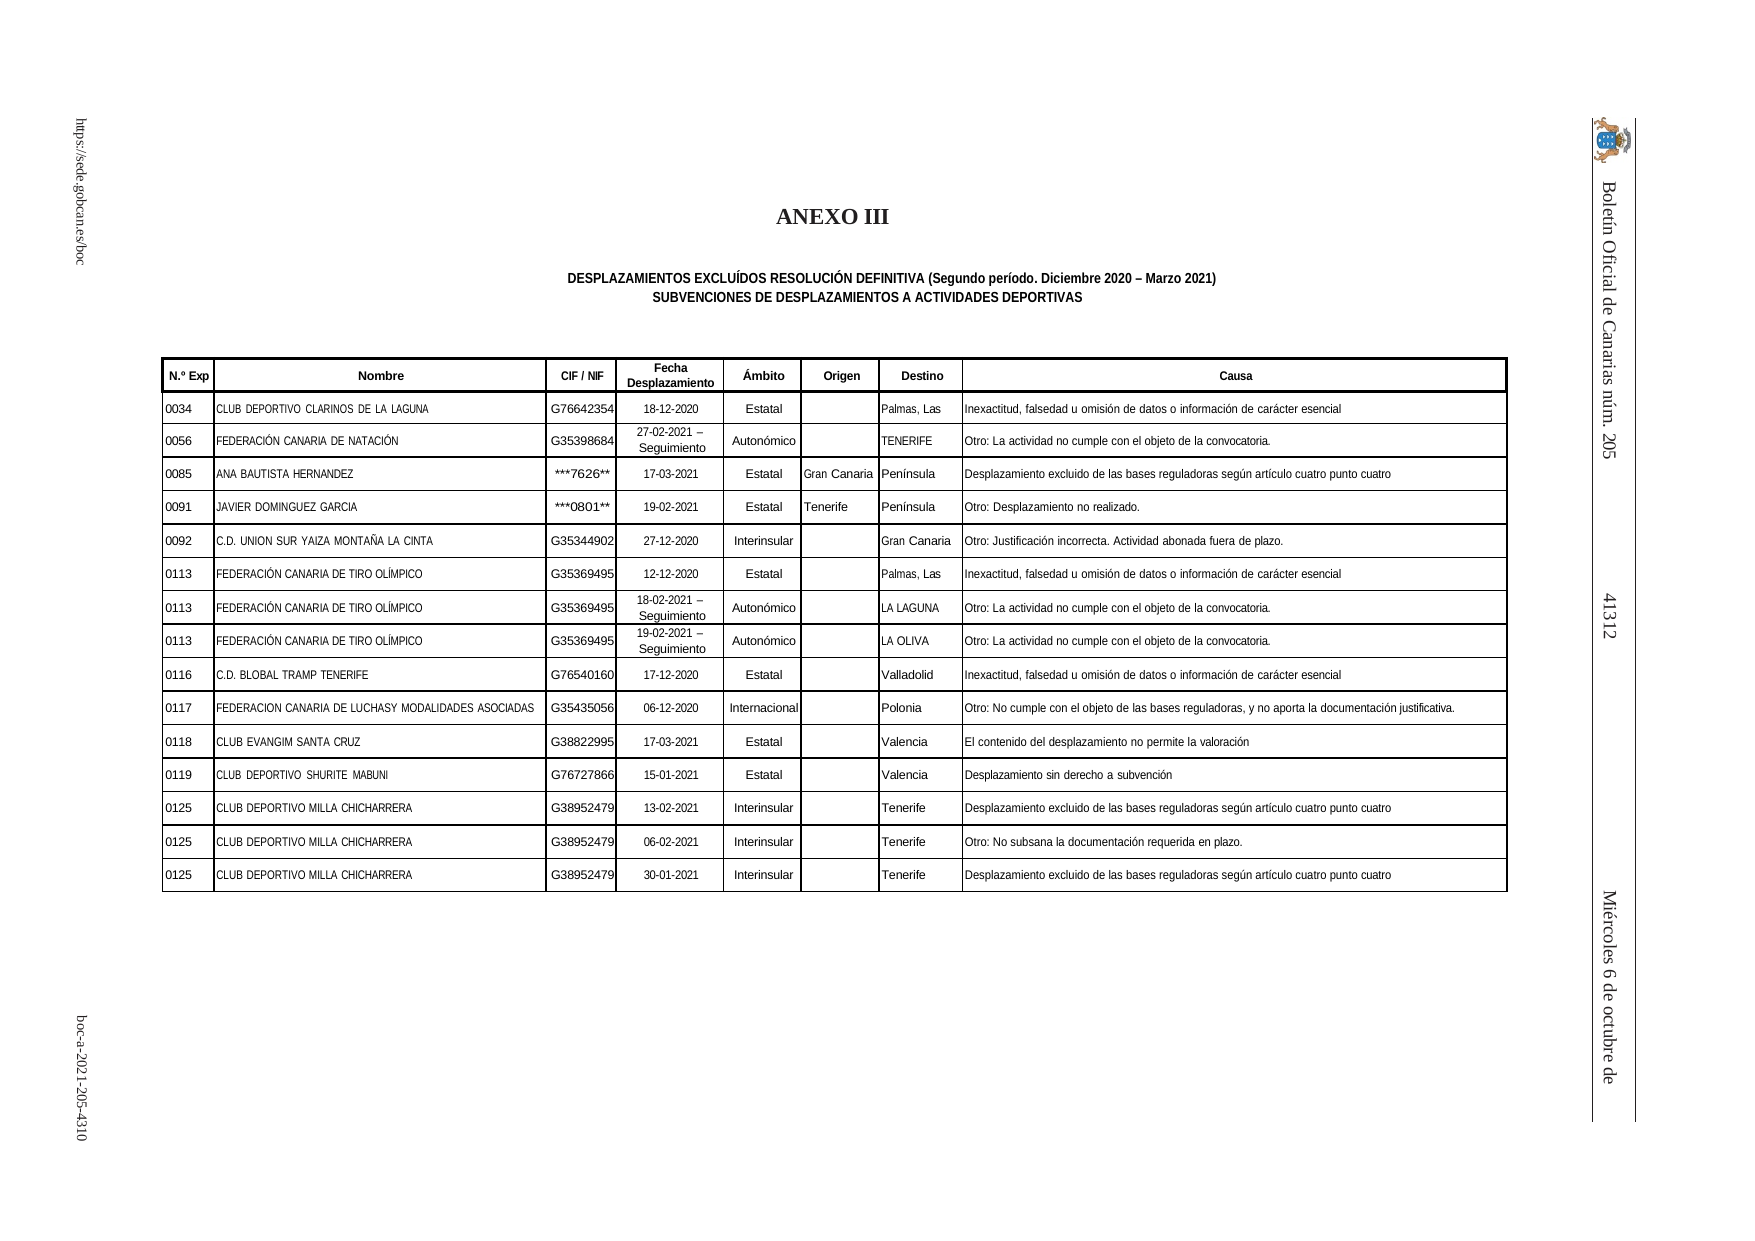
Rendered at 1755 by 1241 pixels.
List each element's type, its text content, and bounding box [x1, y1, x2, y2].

table_cell G35344902 [547, 525, 615, 556]
table_cell 15-01-2021 [617, 759, 723, 791]
table_cell LA OLIVA [880, 625, 962, 657]
table_header N.º Exp [164, 360, 213, 390]
table_cell TENERIFE [880, 424, 962, 456]
table_cell Estatal [724, 558, 800, 590]
table_cell Valencia [880, 759, 962, 791]
table_cell 0091 [163, 491, 213, 523]
table_cell Desplazamiento excluido de las bases reguladoras según artículo cuatro punto cuatro [963, 792, 1506, 824]
table_cell 13-02-2021 [617, 792, 723, 824]
table_cell C.D. UNION SUR YAIZA MONTAÑA LA CINTA [215, 525, 545, 556]
table_cell Estatal [724, 393, 800, 423]
table_cell 19-02-2021 [617, 491, 723, 523]
table_cell Autonómico [724, 591, 800, 623]
table_cell G76727866 [547, 759, 615, 791]
table_cell Desplazamiento excluido de las bases reguladoras según artículo cuatro punto cuatro [963, 458, 1506, 489]
table_cell Otro: La actividad no cumple con el objeto de la convocatoria. [963, 591, 1506, 623]
table_cell CLUB DEPORTIVO MILLA CHICHARRERA [215, 826, 545, 857]
table_cell [802, 826, 878, 857]
table_header Origen [802, 360, 878, 390]
table_cell 0092 [163, 525, 213, 556]
subtitle ANEXO III [774, 203, 892, 229]
table_cell 0125 [163, 792, 213, 824]
table_cell Inexactitud, falsedad u omisión de datos o información de carácter esencial [963, 558, 1506, 590]
table_cell G35369495 [547, 591, 615, 623]
table_cell [802, 759, 878, 791]
table_cell 0118 [163, 725, 213, 757]
table_cell Autonómico [724, 424, 800, 456]
table_cell G76540160 [547, 658, 615, 690]
table_cell Península [880, 491, 962, 523]
table_cell Interinsular [724, 525, 800, 556]
table_cell Desplazamiento sin derecho a subvención [963, 759, 1506, 791]
table_cell Otro: La actividad no cumple con el objeto de la convocatoria. [963, 424, 1506, 456]
table_cell FEDERACIÓN CANARIA DE TIRO OLÍMPICO [215, 591, 545, 623]
table_cell G35435056 [547, 692, 615, 724]
table_header Ámbito [724, 360, 800, 390]
table_cell Polonia [880, 692, 962, 724]
text https://sede.gobcan.es/boc [73, 118, 90, 273]
table_cell 0125 [163, 859, 213, 891]
table_cell G38952479 [547, 859, 615, 891]
table_cell C.D. BLOBAL TRAMP TENERIFE [215, 658, 545, 690]
table_cell Tenerife [802, 491, 878, 523]
table_cell Otro: No cumple con el objeto de las bases reguladoras, y no aporta la documentación justificativa. [963, 692, 1506, 724]
table_cell Autonómico [724, 625, 800, 657]
table_cell CLUB EVANGIM SANTA CRUZ [215, 725, 545, 757]
table_cell Tenerife [880, 859, 962, 891]
table_header Causa [963, 360, 1505, 390]
table_cell Tenerife [880, 826, 962, 857]
table_cell CLUB DEPORTIVO SHURITE MABUNI [215, 759, 545, 791]
table_cell LA LAGUNA [880, 591, 962, 623]
table_cell CLUB DEPORTIVO MILLA CHICHARRERA [215, 859, 545, 891]
table_cell [802, 393, 878, 423]
table_cell Estatal [724, 658, 800, 690]
table_cell [802, 792, 878, 824]
table_cell Estatal [724, 759, 800, 791]
text Miércoles 6 de octubre de 2021 [1598, 890, 1621, 1124]
table_cell Estatal [724, 458, 800, 489]
table_cell 0113 [163, 558, 213, 590]
table_cell 12-12-2020 [617, 558, 723, 590]
table_cell ***0801** [547, 491, 615, 523]
table_cell G35369495 [547, 558, 615, 590]
table_cell Internacional [724, 692, 800, 724]
table_cell Valencia [880, 725, 962, 757]
table_cell Otro: Desplazamiento no realizado. [963, 491, 1506, 523]
table_cell El contenido del desplazamiento no permite la valoración [963, 725, 1506, 757]
table_cell G38952479 [547, 826, 615, 857]
table_cell FEDERACION CANARIA DE LUCHASY MODALIDADES ASOCIADAS [215, 692, 545, 724]
table_cell 0113 [163, 625, 213, 657]
table_cell CLUB DEPORTIVO MILLA CHICHARRERA [215, 792, 545, 824]
table_cell Gran Canaria [880, 525, 962, 556]
table_cell [802, 525, 878, 556]
table_cell [802, 625, 878, 657]
table_cell G35369495 [547, 625, 615, 657]
table_cell Palmas, Las [880, 558, 962, 590]
table_cell Otro: La actividad no cumple con el objeto de la convocatoria. [963, 625, 1506, 657]
table_cell FEDERACIÓN CANARIA DE NATACIÓN [215, 424, 545, 456]
table_cell Desplazamiento excluido de las bases reguladoras según artículo cuatro punto cuatro [963, 859, 1506, 891]
table_cell ANA BAUTISTA HERNANDEZ [215, 458, 545, 489]
table_cell [802, 658, 878, 690]
table_cell Estatal [724, 725, 800, 757]
table_cell 06-12-2020 [617, 692, 723, 724]
table_cell 0034 [163, 393, 213, 423]
table_cell ***7626** [547, 458, 615, 489]
table_cell Península [880, 458, 962, 489]
table_cell G76642354 [547, 393, 615, 423]
table_cell 17-12-2020 [617, 658, 723, 690]
table_cell Interinsular [724, 792, 800, 824]
table_cell Estatal [724, 491, 800, 523]
table_cell 06-02-2021 [617, 826, 723, 857]
table_cell Palmas, Las [880, 393, 962, 423]
table_cell Otro: No subsana la documentación requerida en plazo. [963, 826, 1506, 857]
text boc-a-2021-205-4310 [74, 1016, 91, 1145]
table_cell FEDERACIÓN CANARIA DE TIRO OLÍMPICO [215, 625, 545, 657]
table_header Destino [880, 360, 962, 390]
table_cell [802, 859, 878, 891]
table_cell Gran Canaria [802, 458, 878, 489]
table_cell 0117 [163, 692, 213, 724]
table_cell 18-02-2021 – Seguimiento [617, 591, 723, 623]
table_cell 30-01-2021 [617, 859, 723, 891]
table_header Fecha Desplazamiento [617, 360, 723, 390]
text DESPLAZAMIENTOS EXCLUÍDOS RESOLUCIÓN DEFINITIVA (Segundo período. Diciembre 2020 – Marzo 2021) SUBVENCIONES DE DESPLAZAMIENTOS A ACTIVIDADES DEPORTIVAS [567, 269, 1314, 306]
table_cell [802, 424, 878, 456]
table_cell Inexactitud, falsedad u omisión de datos o información de carácter esencial [963, 658, 1506, 690]
table_cell Interinsular [724, 826, 800, 857]
table_cell FEDERACIÓN CANARIA DE TIRO OLÍMPICO [215, 558, 545, 590]
table_cell 0116 [163, 658, 213, 690]
table_cell Interinsular [724, 859, 800, 891]
table_cell Inexactitud, falsedad u omisión de datos o información de carácter esencial [963, 393, 1506, 423]
table_cell 18-12-2020 [617, 393, 723, 423]
table_cell G38952479 [547, 792, 615, 824]
table_cell 27-12-2020 [617, 525, 723, 556]
table_cell 17-03-2021 [617, 725, 723, 757]
table_cell [802, 591, 878, 623]
table_cell JAVIER DOMINGUEZ GARCIA [215, 491, 545, 523]
table_cell Tenerife [880, 792, 962, 824]
table_cell 0125 [163, 826, 213, 857]
table_header CIF / NIF [547, 360, 615, 390]
table_cell 0113 [163, 591, 213, 623]
text 41312 [1600, 593, 1621, 642]
table_cell Otro: Justificación incorrecta. Actividad abonada fuera de plazo. [963, 525, 1506, 556]
table_cell G35398684 [547, 424, 615, 456]
table_cell 0119 [163, 759, 213, 791]
table_cell G38822995 [547, 725, 615, 757]
table_cell 0056 [163, 424, 213, 456]
table_cell [802, 692, 878, 724]
table_header Nombre [215, 360, 545, 390]
text Boletín Oficial de Canarias núm. 205 [1599, 181, 1621, 462]
table_cell 19-02-2021 – Seguimiento [617, 625, 723, 657]
table_cell [802, 725, 878, 757]
table_cell 0085 [163, 458, 213, 489]
table_cell 27-02-2021 – Seguimiento [617, 424, 723, 456]
table_cell CLUB DEPORTIVO CLARINOS DE LA LAGUNA [215, 393, 545, 423]
table_cell 17-03-2021 [617, 458, 723, 489]
table_cell Valladolid [880, 658, 962, 690]
table_cell [802, 558, 878, 590]
